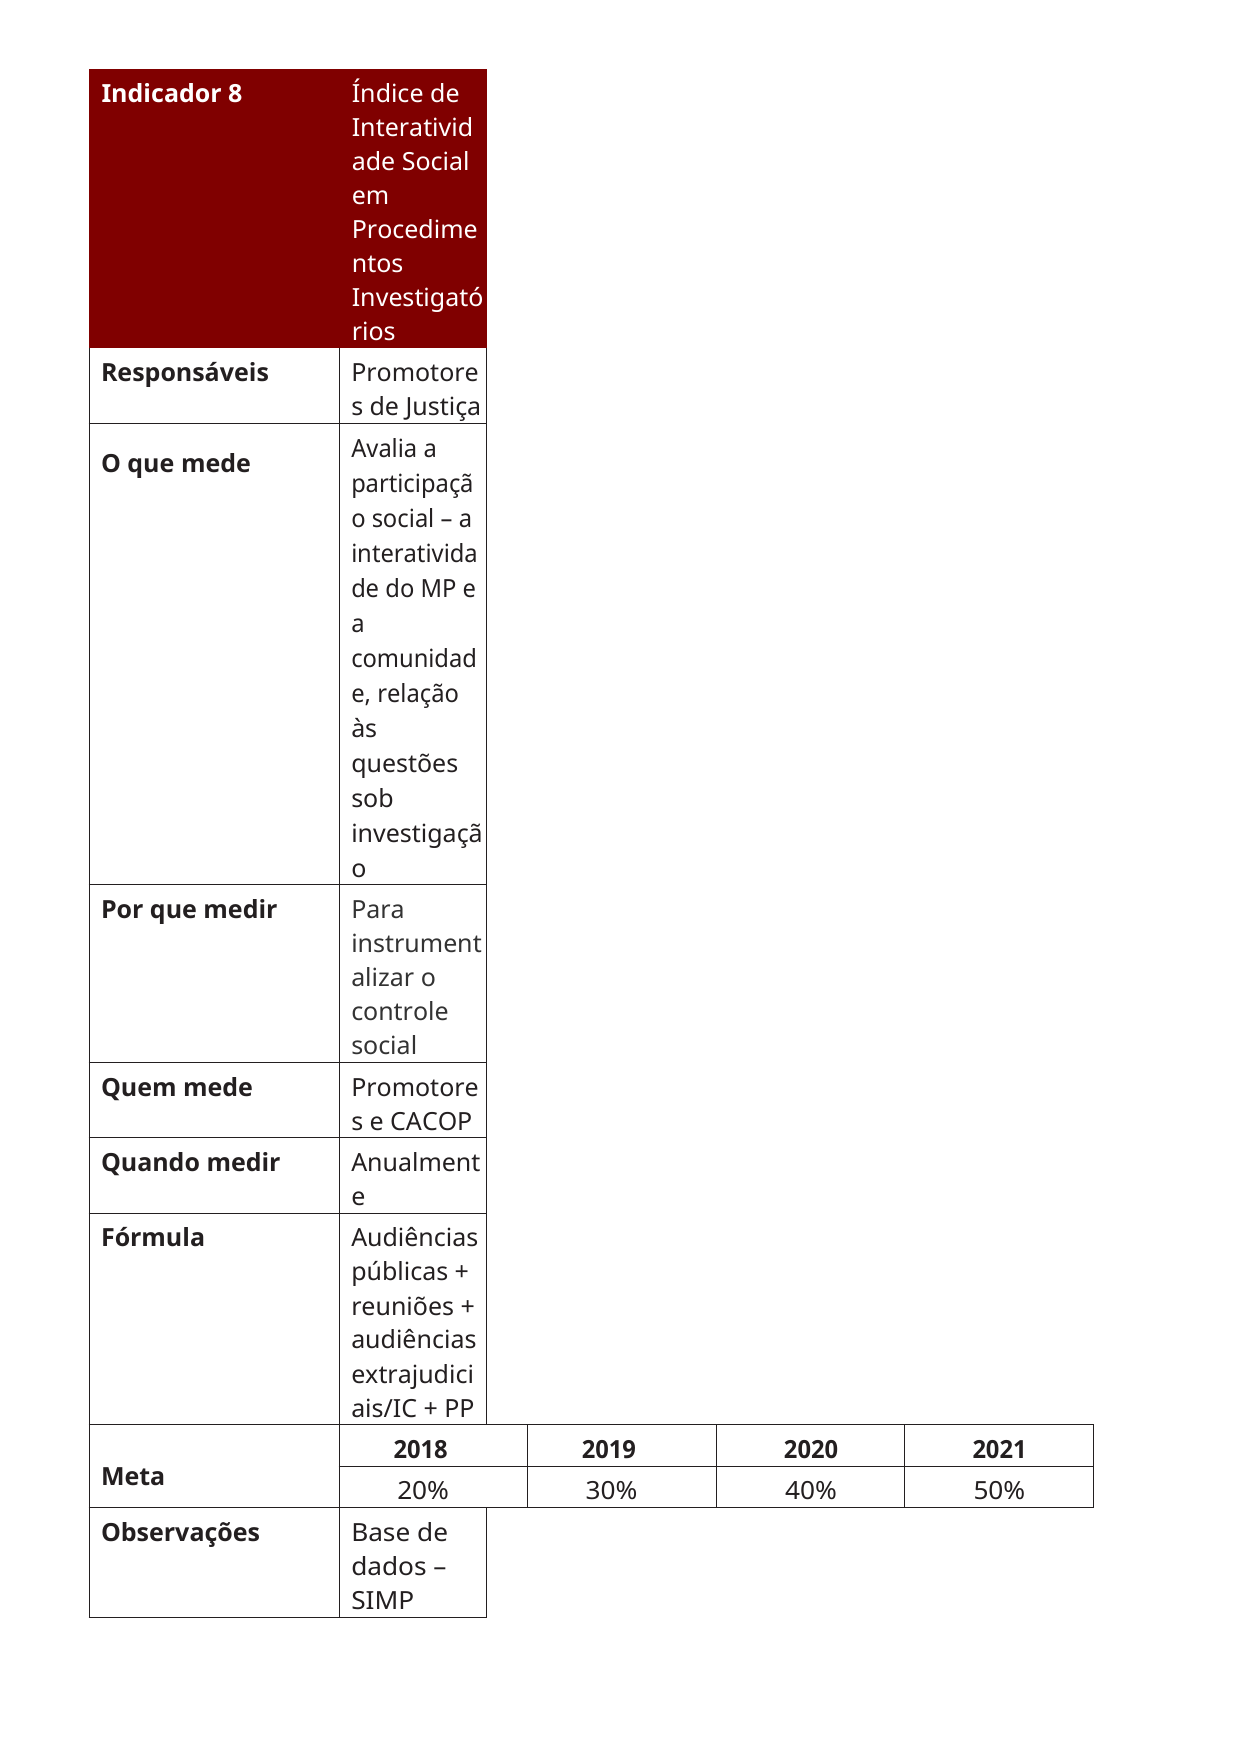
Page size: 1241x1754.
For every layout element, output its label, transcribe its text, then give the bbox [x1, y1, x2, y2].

table_cell Quem mede [90, 1063, 339, 1137]
table_cell Fórmula [90, 1214, 339, 1424]
table_cell Quando medir [90, 1138, 339, 1213]
table_cell Promotores de Justiça [340, 348, 486, 423]
table_cell 2020 [717, 1425, 904, 1466]
table_cell 2019 [528, 1425, 716, 1466]
table_cell 30% [528, 1467, 716, 1507]
table_cell Por que medir [90, 885, 339, 1062]
table_cell 2021 [905, 1425, 1093, 1466]
table_cell Meta [90, 1425, 339, 1507]
table_header Indicador 8 [89, 69, 339, 348]
table_cell O que mede [90, 424, 339, 884]
table_header Índice de Interatividade Social em Procedimentos Investigatórios [339, 69, 487, 348]
table_cell Base de dados – SIMP [340, 1508, 486, 1617]
table_cell 40% [717, 1467, 904, 1507]
table_cell 50% [905, 1467, 1093, 1507]
table_cell 2018 [340, 1425, 527, 1466]
table_cell Anualmente [340, 1138, 486, 1213]
table_cell 20% [340, 1467, 527, 1507]
table_cell Observações [90, 1508, 339, 1617]
table_cell Promotores e CACOP [340, 1063, 486, 1137]
table_cell Para instrumentalizar o controle social [340, 885, 486, 1062]
table_cell Responsáveis [90, 348, 339, 423]
table_cell Avalia a participação social – a interatividade do MP e a comunidade, relação às questões sob investigação [340, 424, 486, 884]
table_cell Audiências públicas + reuniões + audiências extrajudiciais/IC + PP [340, 1214, 486, 1424]
